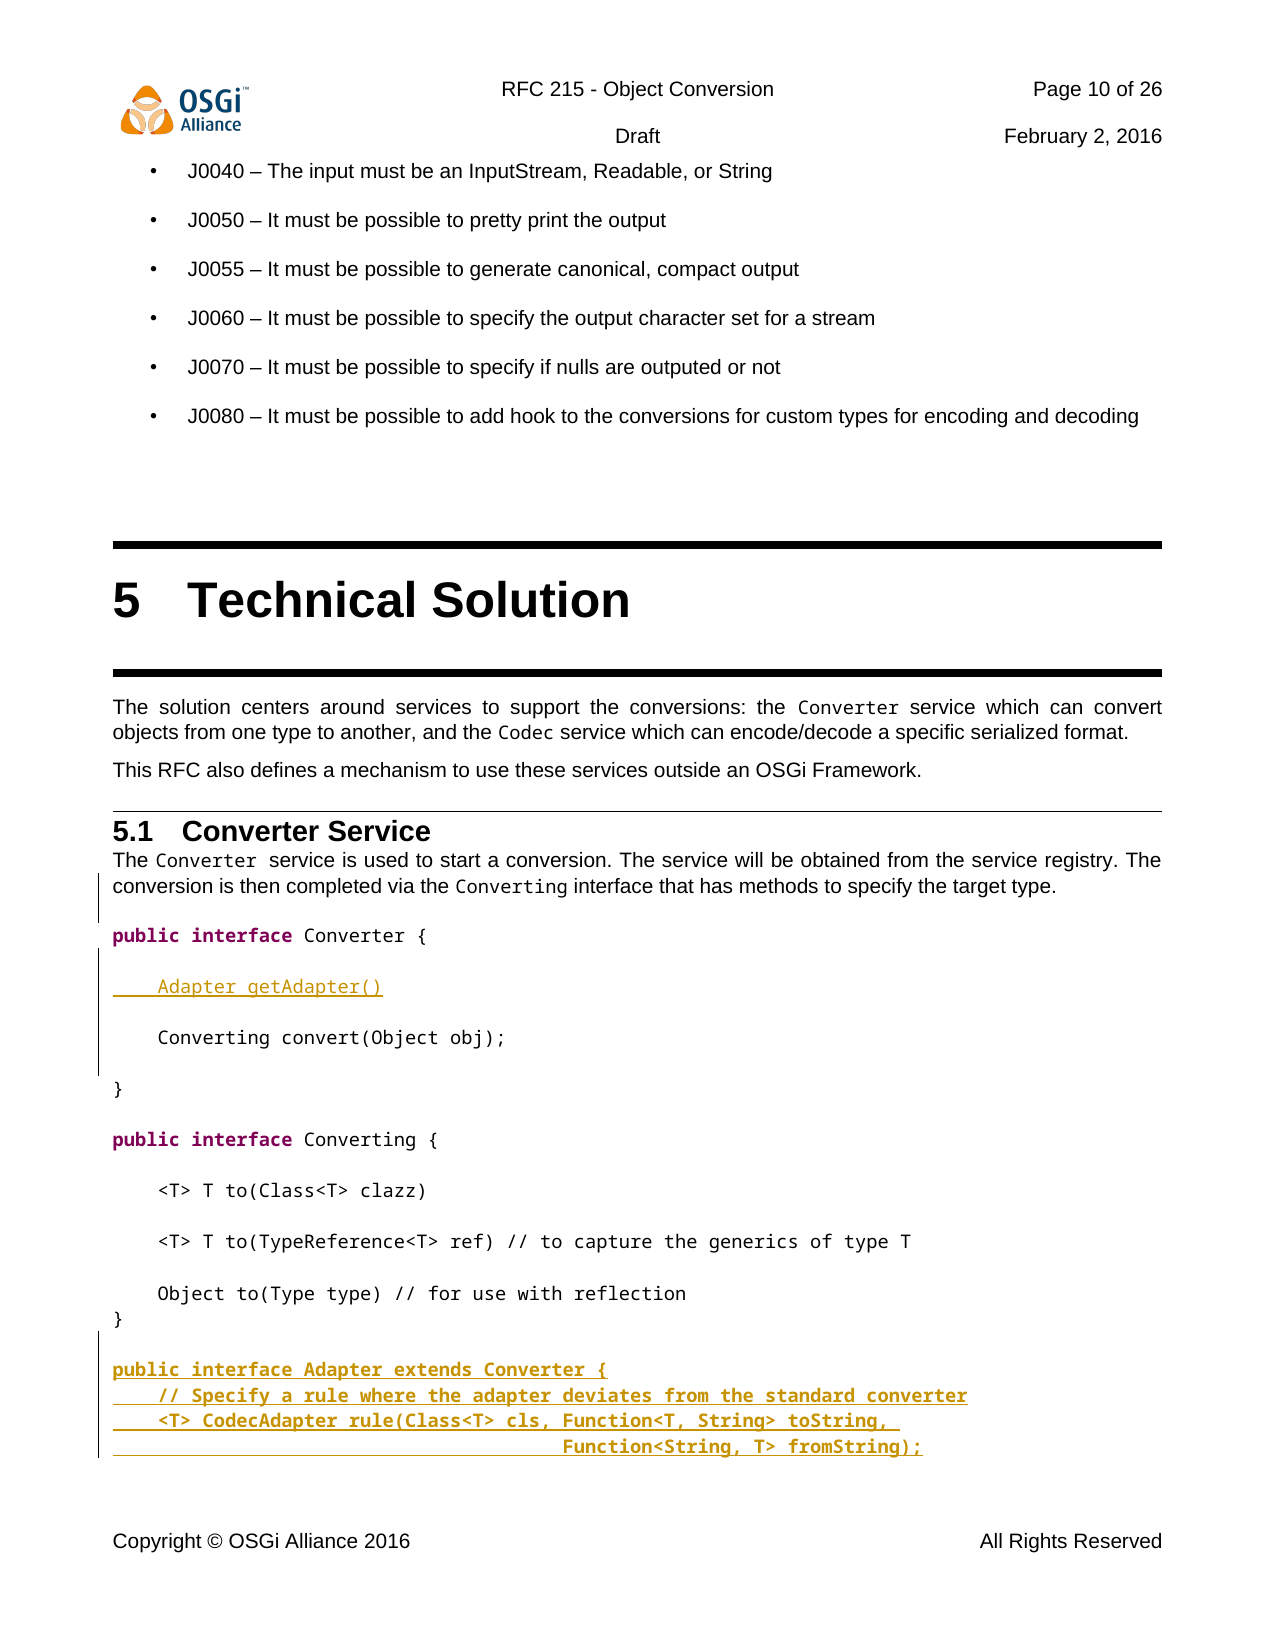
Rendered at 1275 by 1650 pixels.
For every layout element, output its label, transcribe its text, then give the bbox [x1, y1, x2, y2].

text <T> T to(TypeReference<T> ref) // to capture the generics of type T [112, 1229, 1162, 1254]
list J0080 – It must be possible to add hook to the conversions for custom types for encoding and decoding [150, 404, 1162, 428]
text } [112, 1076, 1162, 1101]
text Converting convert(Object obj); [112, 1024, 1162, 1050]
list J0070 – It must be possible to specify if nulls are outputed or not [150, 355, 1162, 379]
list J0060 – It must be possible to specify the output character set for a stream [150, 306, 1162, 330]
text The solution centers around services to support the conversions: the Converter service which can convert objects from one type to another, and the Codec service which can encode/decode a specific serialized format. [112, 694, 1162, 745]
text // Specify a rule where the adapter deviates from the standard converter [112, 1382, 1162, 1407]
text } [112, 1305, 1162, 1331]
text Object to(Type type) // for use with reflection [112, 1280, 1162, 1305]
text Function<String, T> fromString); [112, 1433, 1162, 1458]
text This RFC also defines a mechanism to use these services outside an OSGi Framework. [112, 758, 1162, 782]
list J0050 – It must be possible to pretty print the output [150, 208, 1162, 232]
list J0055 – It must be possible to generate canonical, compact output [150, 257, 1162, 281]
text public interface Converting { [112, 1127, 1162, 1152]
list J0040 – The input must be an InputStream, Readable, or String [150, 159, 1162, 183]
text <T> CodecAdapter rule(Class<T> cls, Function<T, String> toString, [112, 1407, 1162, 1433]
text Adapter getAdapter() [112, 973, 1162, 999]
subtitle Converter Service [112, 812, 1162, 847]
text public interface Converter { [112, 922, 1162, 948]
text public interface Adapter extends Converter { [112, 1356, 1162, 1382]
text The Converter service is used to start a conversion. The service will be obtained from the service registry. The conversion is then completed via the Converting interface that has methods to specify the target type. [112, 847, 1162, 898]
picture [113, 78, 257, 142]
subtitle Technical Solution [112, 542, 1162, 677]
text <T> T to(Class<T> clazz) [112, 1178, 1162, 1203]
